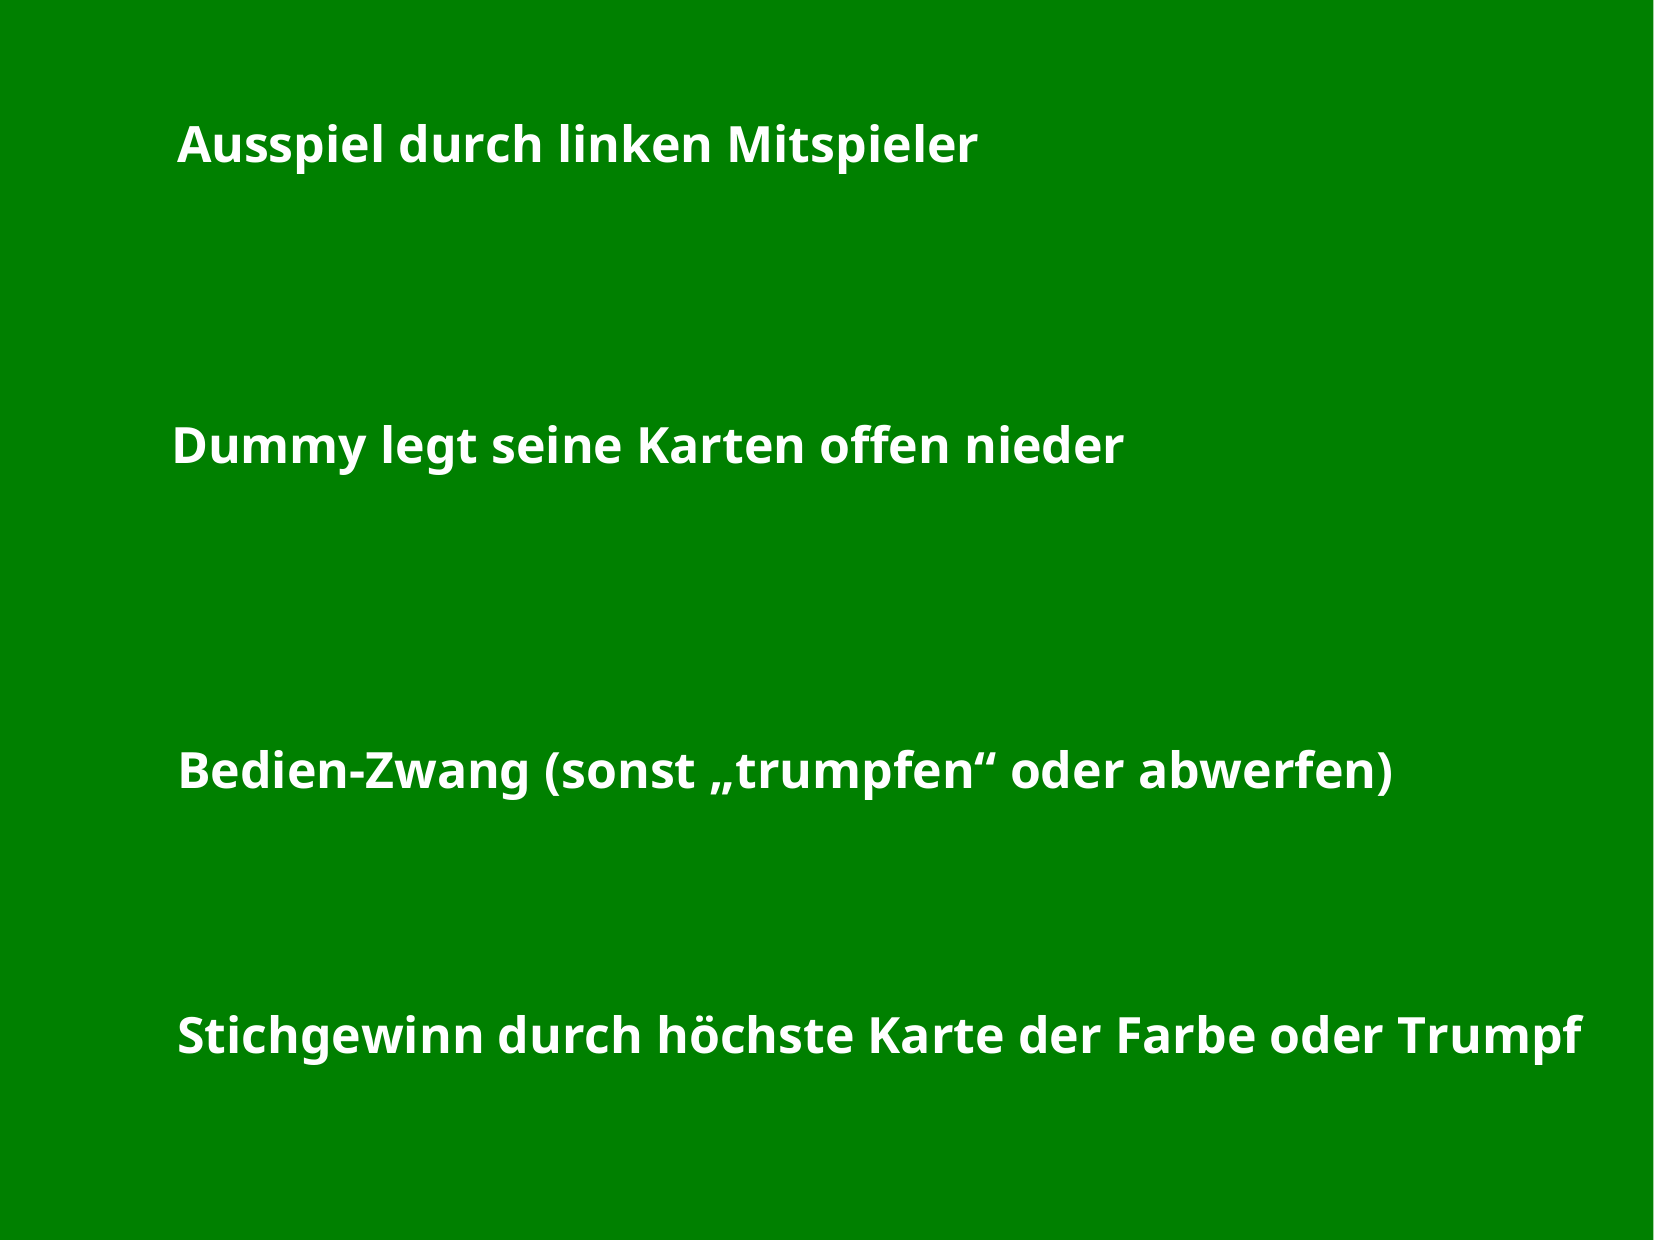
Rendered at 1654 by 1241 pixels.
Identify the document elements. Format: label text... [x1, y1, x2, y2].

text_box Stichgewinn durch höchste Karte der Farbe oder Trumpf [177, 1003, 1624, 1064]
text_box Dummy legt seine Karten offen nieder [171, 413, 1329, 474]
text_box Ausspiel durch linken Mitspieler [177, 112, 1034, 173]
text_box Bedien-Zwang (sonst „trumpfen“ oder abwerfen) [177, 738, 1477, 799]
